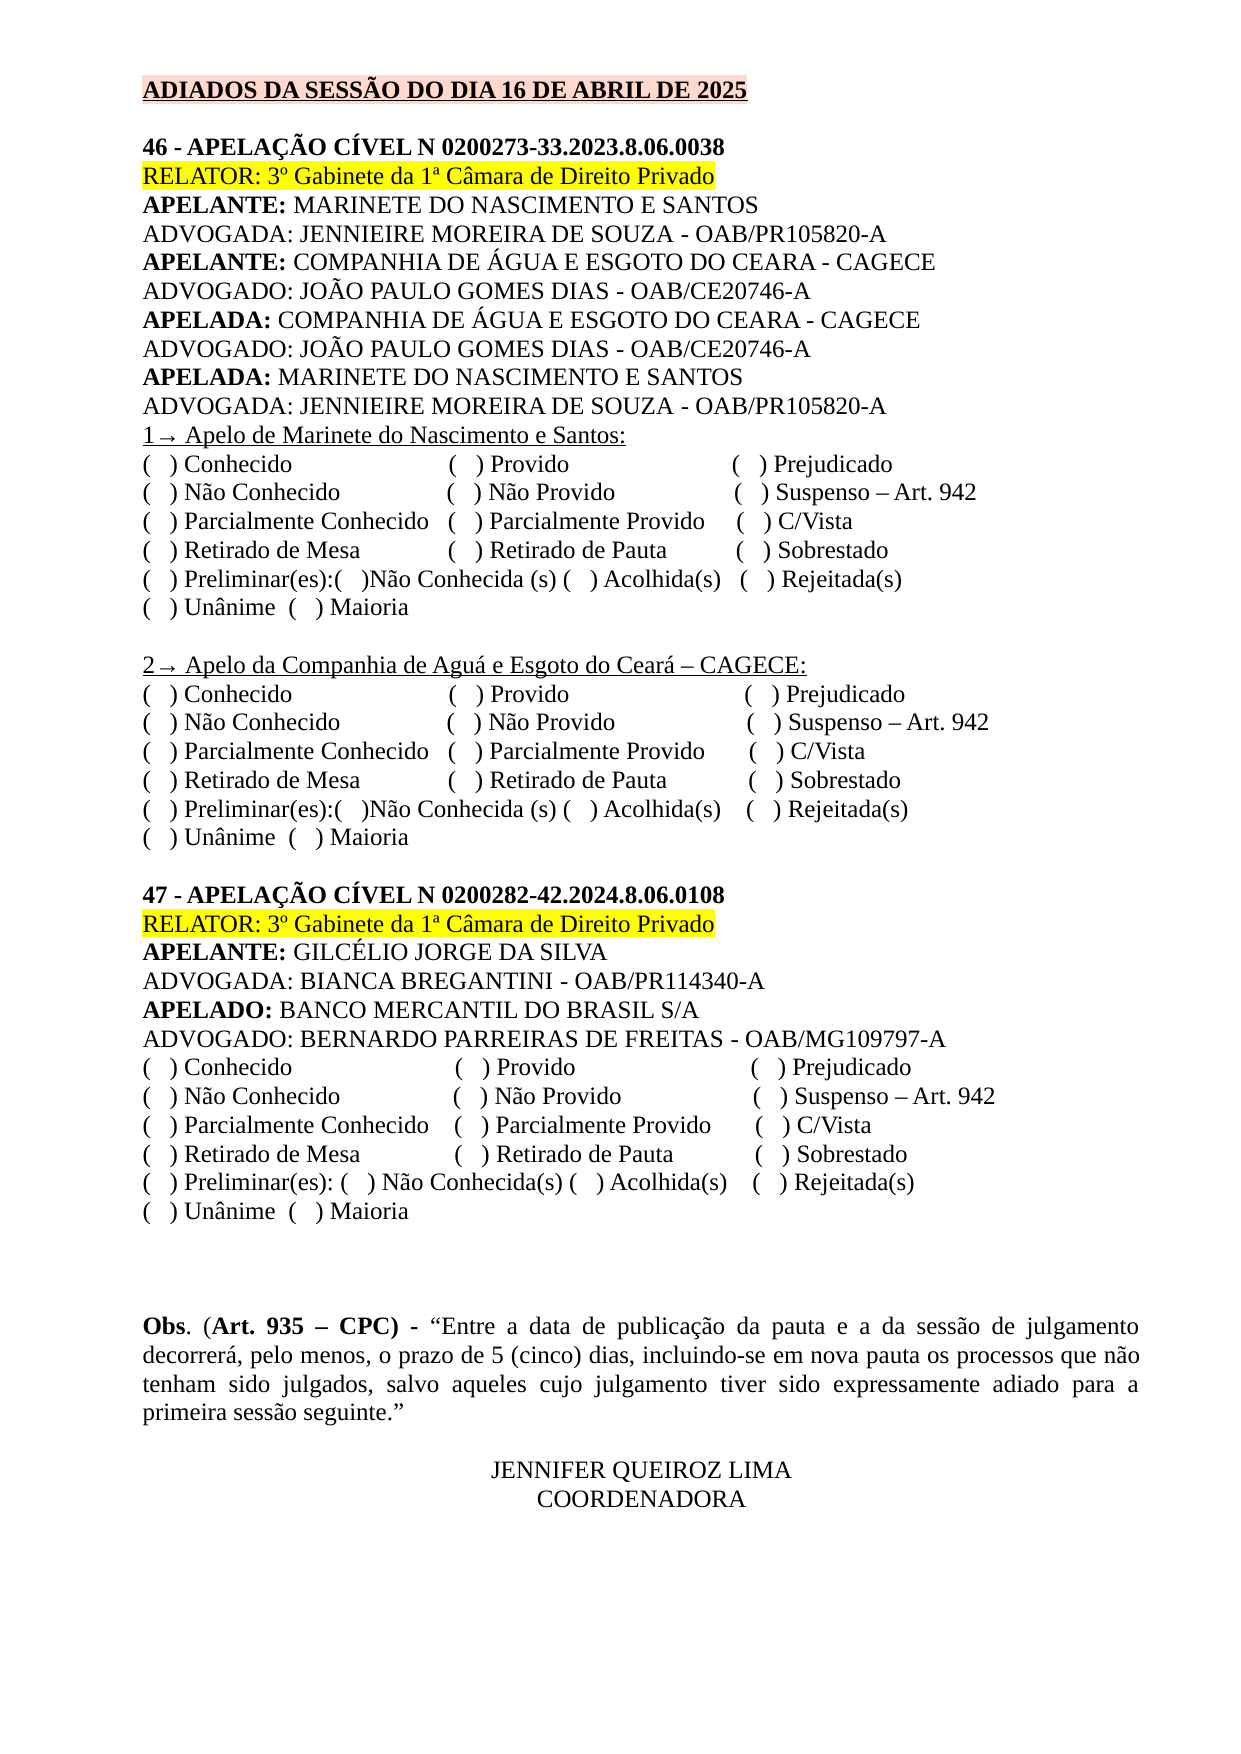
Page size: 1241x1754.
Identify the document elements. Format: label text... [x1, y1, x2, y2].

text 46 - APELAÇÃO CÍVEL N 0200273-33.2023.8.06.0038 RELATOR: 3º Gabinete da 1ª Câmara de Direito Privado APELANTE: MARINETE DO NASCIMENTO E SANTOS ADVOGADA: JENNIEIRE MOREIRA DE SOUZA - OAB/PR105820-A APELANTE: COMPANHIA DE ÁGUA E ESGOTO DO CEARA - CAGECE ADVOGADO: JOÃO PAULO GOMES DIAS - OAB/CE20746-A APELADA: COMPANHIA DE ÁGUA E ESGOTO DO CEARA - CAGECE ADVOGADO: JOÃO PAULO GOMES DIAS - OAB/CE20746-A APELADA: MARINETE DO NASCIMENTO E SANTOS ADVOGADA: JENNIEIRE MOREIRA DE SOUZA - OAB/PR105820-A 1→ Apelo de Marinete do Nascimento e Santos: [142, 132, 1141, 449]
text ( ) Parcialmente Conhecido ( ) Parcialmente Provido ( ) C/Vista [142, 736, 1158, 765]
text ( ) Unânime ( ) Maioria [142, 822, 1141, 851]
text ( ) Unânime ( ) Maioria [142, 1196, 1141, 1225]
text ( ) Preliminar(es): ( ) Não Conhecida(s) ( ) Acolhida(s) ( ) Rejeitada(s) [142, 1167, 1141, 1196]
text ( ) Preliminar(es):( )Não Conhecida (s) ( ) Acolhida(s) ( ) Rejeitada(s) [142, 794, 1158, 822]
text 2→ Apelo da Companhia de Aguá e Esgoto do Ceará – CAGECE: [142, 650, 1141, 679]
text ADIADOS DA SESSÃO DO DIA 16 DE ABRIL DE 2025 [142, 75, 1141, 104]
text ( ) Não Conhecido ( ) Não Provido ( ) Suspenso – Art. 942 [142, 477, 1158, 506]
text COORDENADORA [142, 1484, 1141, 1512]
text ( ) Retirado de Mesa ( ) Retirado de Pauta ( ) Sobrestado [142, 1139, 1141, 1167]
text ( ) Parcialmente Conhecido ( ) Parcialmente Provido ( ) C/Vista [142, 1110, 1141, 1139]
text ( ) Conhecido ( ) Provido ( ) Prejudicado [142, 679, 1141, 707]
text 47 - APELAÇÃO CÍVEL N 0200282-42.2024.8.06.0108 RELATOR: 3º Gabinete da 1ª Câmara de Direito Privado APELANTE: GILCÉLIO JORGE DA SILVA ADVOGADA: BIANCA BREGANTINI - OAB/PR114340-A APELADO: BANCO MERCANTIL DO BRASIL S/A ADVOGADO: BERNARDO PARREIRAS DE FREITAS - OAB/MG109797-A ( ) Conhecido ( ) Provido ( ) Prejudicado [142, 880, 1141, 1081]
text ( ) Parcialmente Conhecido ( ) Parcialmente Provido ( ) C/Vista [142, 506, 1158, 535]
text Obs. (Art. 935 – CPC) - “Entre a data de publicação da pauta e a da sessão de julgamento decorrerá, pelo menos, o prazo de 5 (cinco) dias, incluindo-se em nova pauta os processos que não tenham sido julgados, salvo aqueles cujo julgamento tiver sido expressamente adiado para a primeira sessão seguinte.” [142, 1311, 1141, 1426]
text ( ) Retirado de Mesa ( ) Retirado de Pauta ( ) Sobrestado [142, 535, 1158, 564]
text ( ) Unânime ( ) Maioria [142, 592, 1158, 621]
text ( ) Preliminar(es):( )Não Conhecida (s) ( ) Acolhida(s) ( ) Rejeitada(s) [142, 564, 1158, 592]
text JENNIFER QUEIROZ LIMA [142, 1455, 1141, 1484]
text ( ) Retirado de Mesa ( ) Retirado de Pauta ( ) Sobrestado [142, 765, 1158, 794]
text ( ) Não Conhecido ( ) Não Provido ( ) Suspenso – Art. 942 [142, 1081, 1141, 1110]
text ( ) Não Conhecido ( ) Não Provido ( ) Suspenso – Art. 942 [142, 707, 1158, 736]
text ( ) Conhecido ( ) Provido ( ) Prejudicado [142, 449, 1141, 477]
